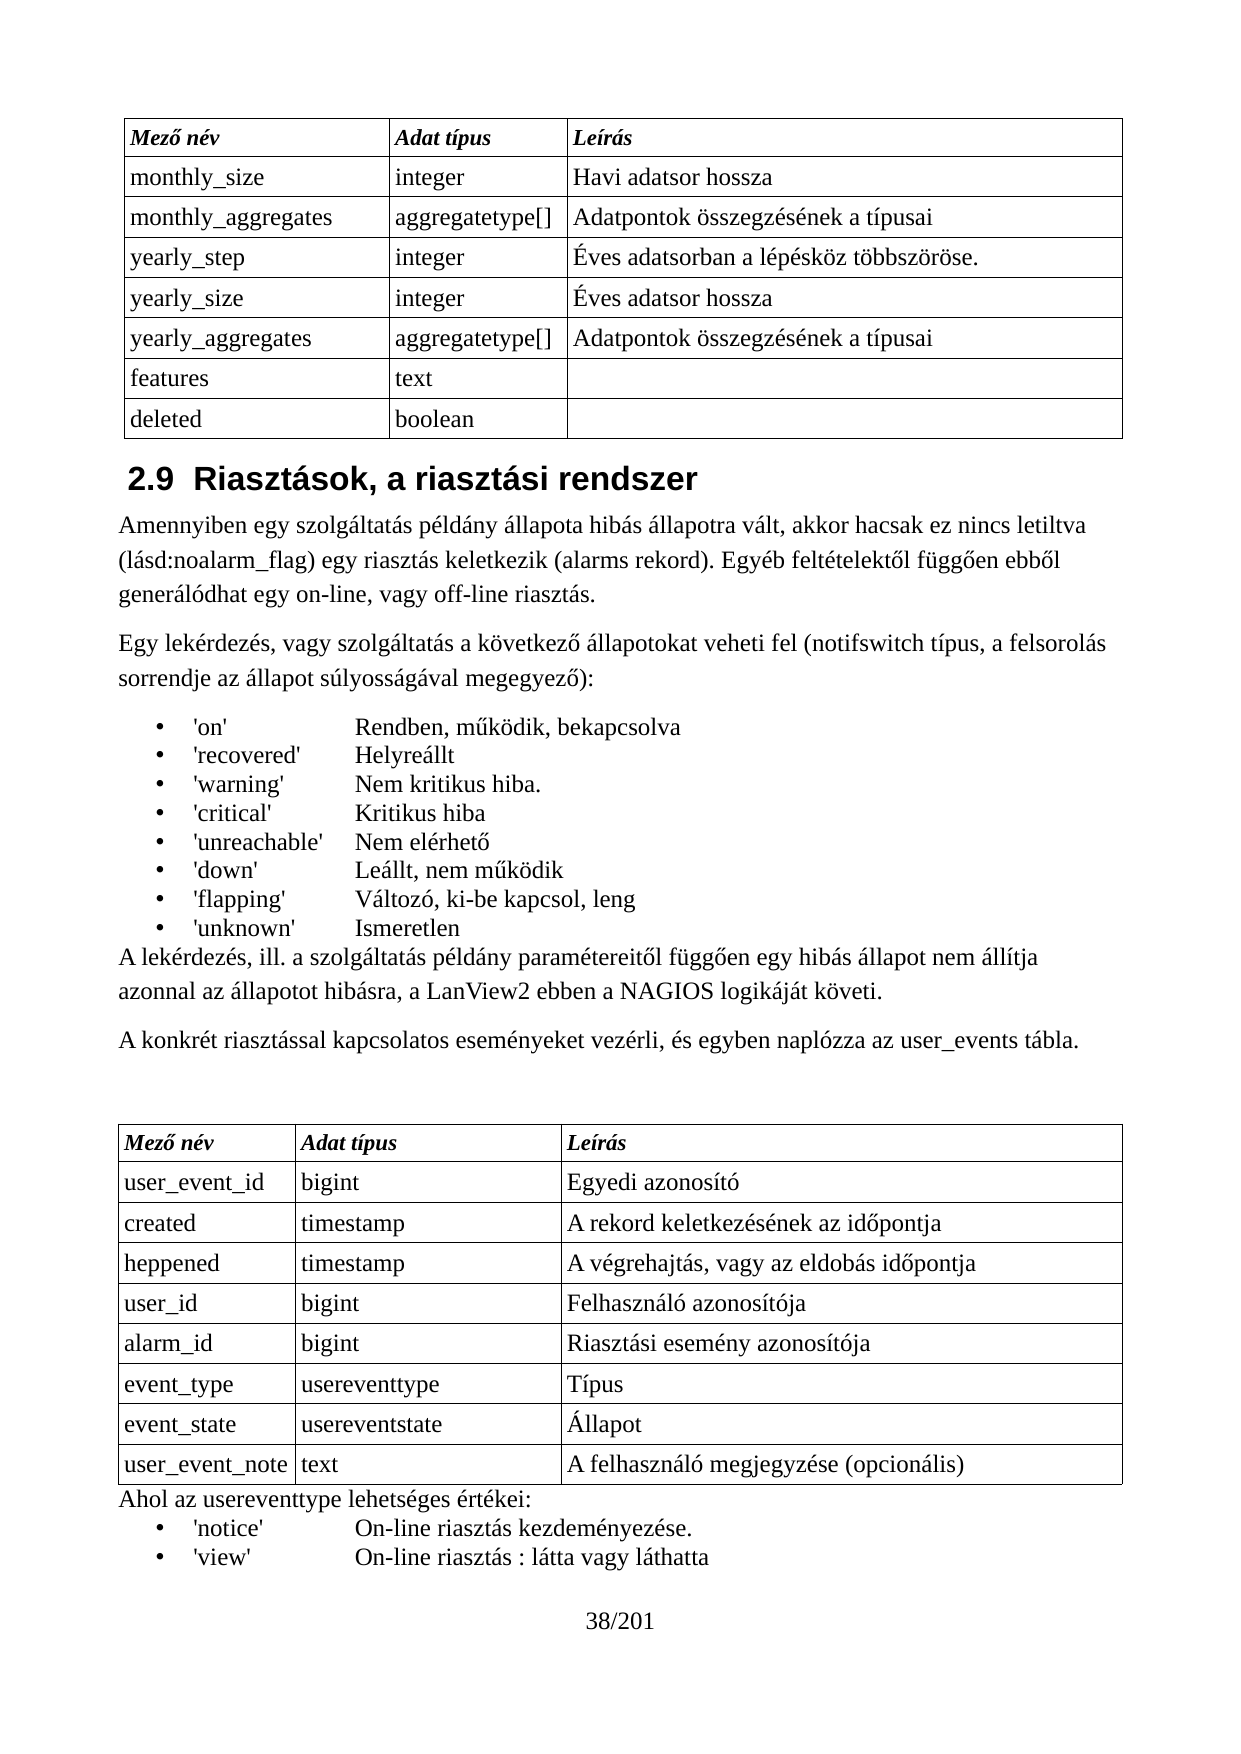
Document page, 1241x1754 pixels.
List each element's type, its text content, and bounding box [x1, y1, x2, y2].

table_cell A végrehajtás, vagy az eldobás időpontja [562, 1243, 1122, 1282]
table_cell alarm_id [119, 1324, 295, 1363]
table_cell [568, 399, 1122, 438]
table_cell usereventstate [296, 1404, 561, 1444]
table_cell created [119, 1203, 295, 1242]
table_cell user_id [119, 1284, 295, 1323]
table_cell integer [390, 157, 567, 196]
text Amennyiben egy szolgáltatás példány állapota hibás állapotra vált, akkor hacsak ez nincs letiltva (lásd:noalarm_flag) egy riasztás keletkezik (alarms rekord). Egyéb feltételektől függően ebből generálódhat egy on-line, vagy off-line riasztás. [118, 510, 1122, 608]
table_cell Típus [562, 1364, 1122, 1403]
text A konkrét riasztással kapcsolatos eseményeket vezérli, és egyben naplózza az user_events tábla. [118, 1025, 1122, 1054]
table_cell bigint [296, 1324, 561, 1363]
list 'view' On-line riasztás : látta vagy láthatta [156, 1542, 1122, 1570]
table_header Mező név [125, 119, 389, 156]
table_cell monthly_aggregates [125, 197, 389, 237]
table_cell user_event_id [119, 1162, 295, 1202]
list 'down' Leállt, nem működik [156, 856, 1122, 884]
table_cell Havi adatsor hossza [568, 157, 1122, 196]
table_header Leírás [568, 119, 1122, 156]
text Egy lekérdezés, vagy szolgáltatás a következő állapotokat veheti fel (notifswitch típus, a felsorolás sorrendje az állapot súlyosságával megegyező): [118, 628, 1122, 692]
list 'flapping' Változó, ki-be kapcsol, leng [156, 884, 1122, 913]
table_cell Éves adatsor hossza [568, 278, 1122, 317]
list 'on' Rendben, működik, bekapcsolva [156, 712, 1122, 741]
table_cell Adatpontok összegzésének a típusai [568, 318, 1122, 358]
table_cell timestamp [296, 1203, 561, 1242]
table_cell event_state [119, 1404, 295, 1444]
table_cell Éves adatsorban a lépésköz többszöröse. [568, 238, 1122, 277]
table_cell Állapot [562, 1404, 1122, 1444]
table_cell text [296, 1445, 561, 1484]
table_cell event_type [119, 1364, 295, 1403]
table_cell Adatpontok összegzésének a típusai [568, 197, 1122, 237]
subtitle Riasztások, a riasztási rendszer [118, 459, 1122, 498]
table_cell deleted [125, 399, 389, 438]
table_cell text [390, 359, 567, 398]
table_cell yearly_step [125, 238, 389, 277]
table_header Mező név [119, 1125, 295, 1161]
table_cell integer [390, 278, 567, 317]
table_cell [568, 359, 1122, 398]
table_cell Riasztási esemény azonosítója [562, 1324, 1122, 1363]
table_cell A rekord keletkezésének az időpontja [562, 1203, 1122, 1242]
table_header Adat típus [390, 119, 567, 156]
table_cell Egyedi azonosító [562, 1162, 1122, 1202]
table_cell bigint [296, 1284, 561, 1323]
table_cell yearly_aggregates [125, 318, 389, 358]
table_header Leírás [562, 1125, 1122, 1161]
table_cell usereventtype [296, 1364, 561, 1403]
table_cell user_event_note [119, 1445, 295, 1484]
table_cell boolean [390, 399, 567, 438]
list 'notice' On-line riasztás kezdeményezése. [156, 1513, 1122, 1542]
table_cell aggregatetype[] [390, 318, 567, 358]
table_cell Felhasználó azonosítója [562, 1284, 1122, 1323]
table_cell integer [390, 238, 567, 277]
list 'unreachable' Nem elérhető [156, 827, 1122, 856]
list 'unknown' Ismeretlen [156, 913, 1122, 942]
list 'warning' Nem kritikus hiba. [156, 769, 1122, 798]
table_header Adat típus [296, 1125, 561, 1161]
list 'recovered' Helyreállt [156, 741, 1122, 769]
table_cell timestamp [296, 1243, 561, 1282]
table_cell A felhasználó megjegyzése (opcionális) [562, 1445, 1122, 1484]
list 'critical' Kritikus hiba [156, 798, 1122, 827]
table_cell monthly_size [125, 157, 389, 196]
text Ahol az usereventtype lehetséges értékei: [118, 1485, 1122, 1513]
table_cell yearly_size [125, 278, 389, 317]
table_cell aggregatetype[] [390, 197, 567, 237]
table_cell heppened [119, 1243, 295, 1282]
table_cell bigint [296, 1162, 561, 1202]
text A lekérdezés, ill. a szolgáltatás példány paramétereitől függően egy hibás állapot nem állítja azonnal az állapotot hibásra, a LanView2 ebben a NAGIOS logikáját követi. [118, 942, 1122, 1005]
table_cell features [125, 359, 389, 398]
